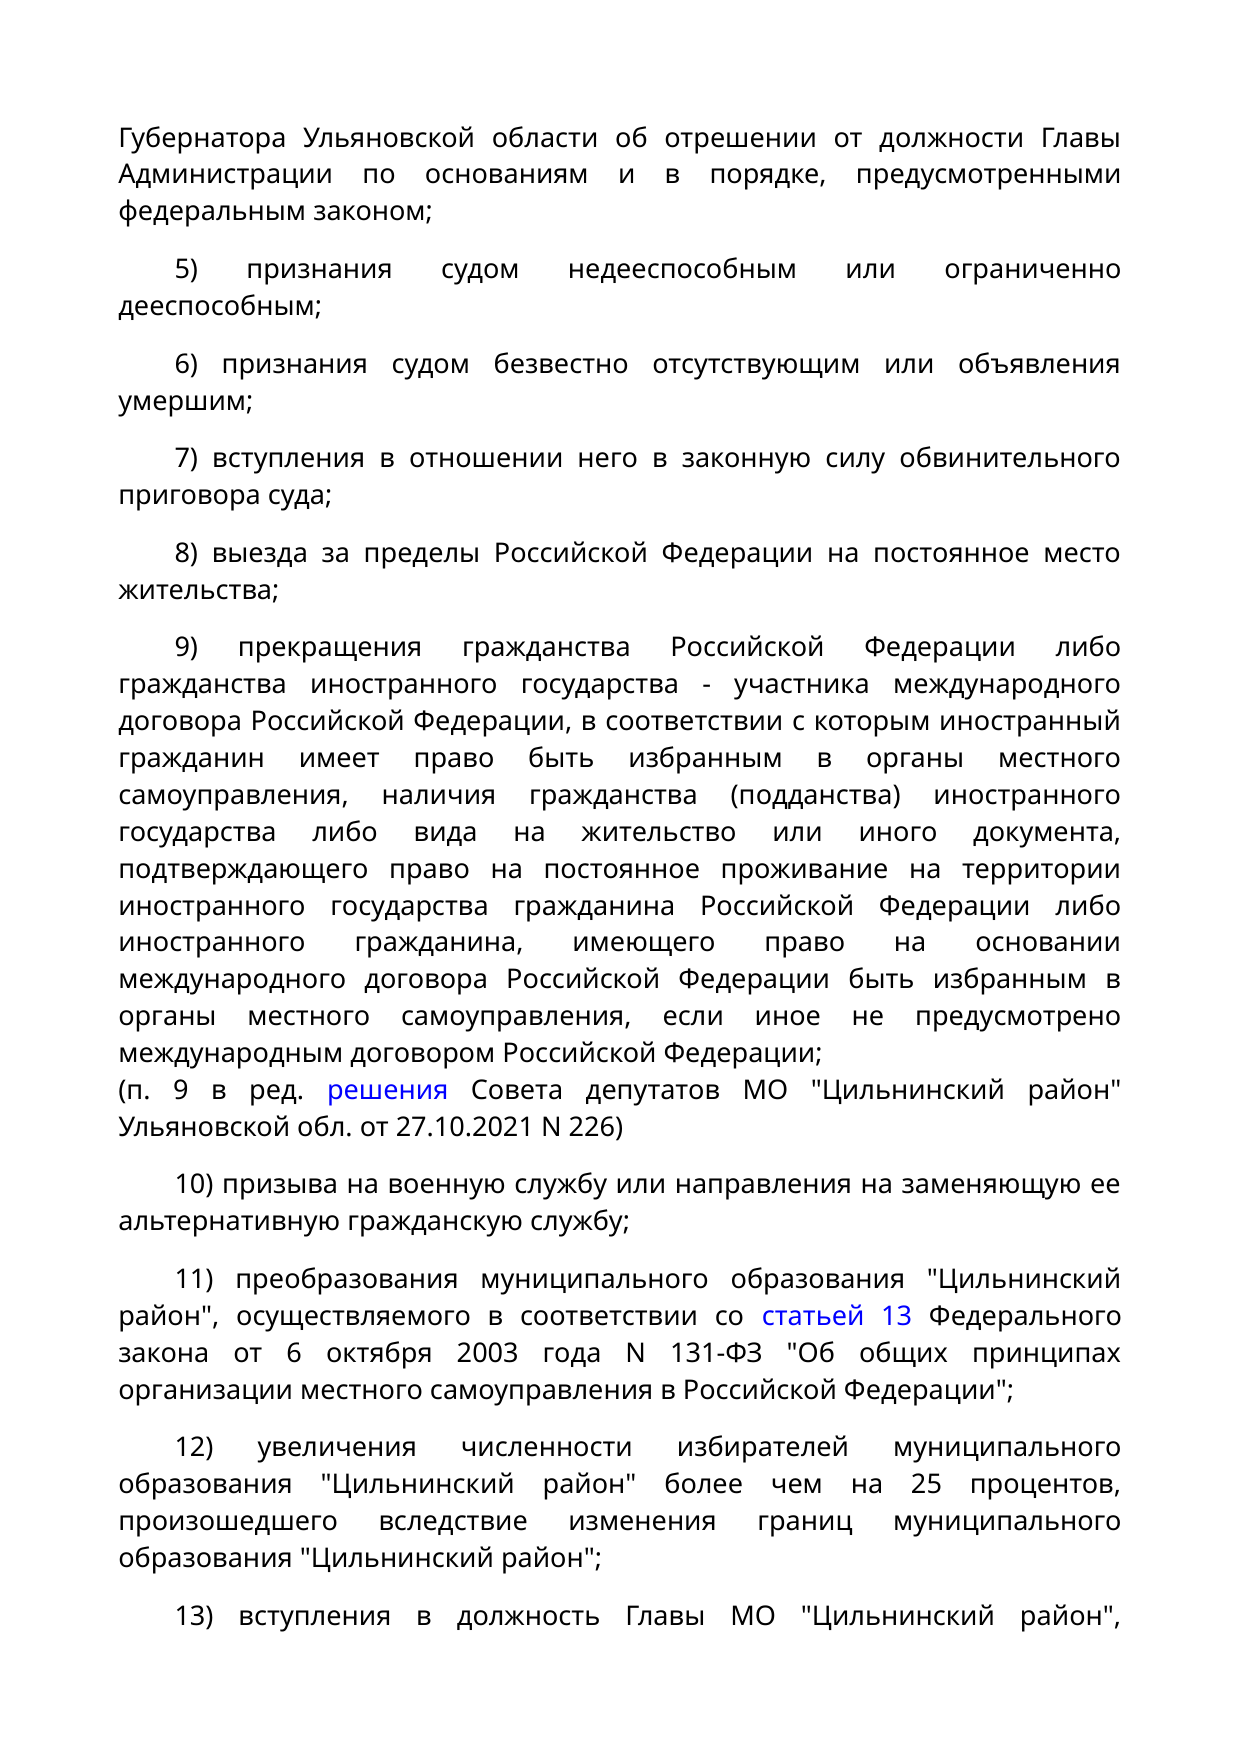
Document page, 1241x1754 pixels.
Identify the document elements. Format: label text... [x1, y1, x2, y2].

text Губернатора Ульяновской области об отрешении от должности Главы Администрации по основаниям и в порядке, предусмотренными федеральным законом; [118, 118, 1122, 229]
text 6) признания судом безвестно отсутствующим или объявления умершим; [118, 344, 1122, 418]
text 9) прекращения гражданства Российской Федерации либо гражданства иностранного государства - участника международного договора Российской Федерации, в соответствии с которым иностранный гражданин имеет право быть избранным в органы местного самоуправления, наличия гражданства (подданства) иностранного государства либо вида на жительство или иного документа, подтверждающего право на постоянное проживание на территории иностранного государства гражданина Российской Федерации либо иностранного гражданина, имеющего право на основании международного договора Российской Федерации быть избранным в органы местного самоуправления, если иное не предусмотрено международным договором Российской Федерации; [118, 628, 1122, 1070]
text 13) вступления в должность Главы МО "Цильнинский район", [118, 1596, 1122, 1633]
text 11) преобразования муниципального образования "Цильнинский район", осуществляемого в соответствии со статьей 13 Федерального закона от 6 октября 2003 года N 131-ФЗ "Об общих принципах организации местного самоуправления в Российской Федерации"; [118, 1259, 1122, 1407]
text 7) вступления в отношении него в законную силу обвинительного приговора суда; [118, 439, 1122, 512]
text 8) выезда за пределы Российской Федерации на постоянное место жительства; [118, 533, 1122, 607]
text (п. 9 в ред. решения Совета депутатов МО "Цильнинский район" Ульяновской обл. от 27.10.2021 N 226) [118, 1070, 1122, 1144]
text 10) призыва на военную службу или направления на заменяющую ее альтернативную гражданскую службу; [118, 1165, 1122, 1239]
text 12) увеличения численности избирателей муниципального образования "Цильнинский район" более чем на 25 процентов, произошедшего вследствие изменения границ муниципального образования "Цильнинский район"; [118, 1428, 1122, 1575]
text 5) признания судом недееспособным или ограниченно дееспособным; [118, 249, 1122, 323]
